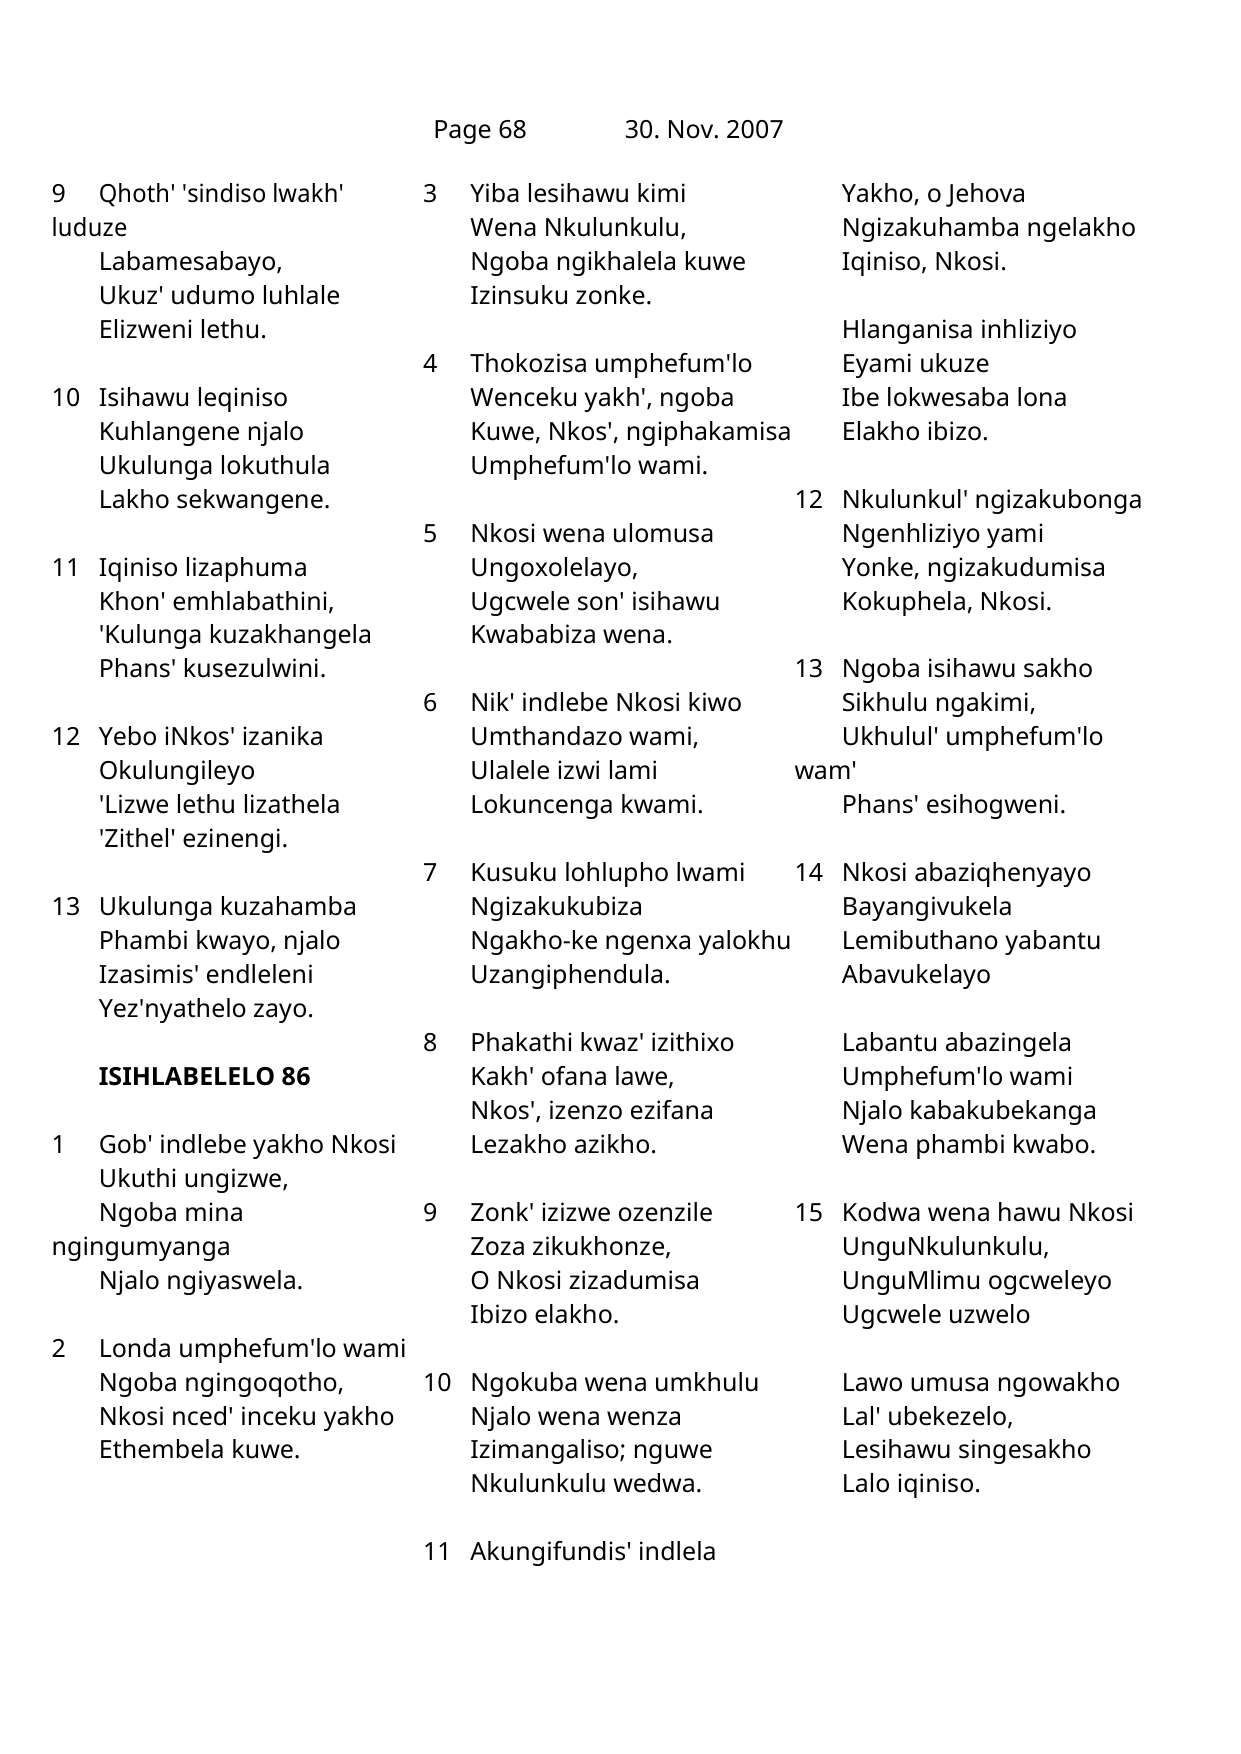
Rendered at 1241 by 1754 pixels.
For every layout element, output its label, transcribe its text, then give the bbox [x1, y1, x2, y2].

text Wena Nkulunkulu, [423, 210, 794, 244]
text Umphefum'lo wami. [423, 448, 794, 482]
text Labantu abazingela [794, 1025, 1166, 1059]
text UnguNkulunkulu, [794, 1229, 1166, 1263]
text Elizweni lethu. [51, 312, 423, 346]
text 12 Nkulunkul' ngizakubonga [794, 482, 1166, 516]
text Ngakho-ke ngenxa yalokhu [423, 923, 794, 957]
text Izimangaliso; nguwe [423, 1432, 794, 1466]
text Lemibuthano yabantu [794, 923, 1166, 957]
text Ulalele izwi lami [423, 753, 794, 787]
text Kwababiza wena. [423, 617, 794, 651]
text Eyami ukuze [794, 346, 1166, 380]
text 1 Gob' indlebe yakho Nkosi [51, 1127, 423, 1161]
text Ngoba mina ngingumyanga [51, 1195, 423, 1263]
text Yez'nyathelo zayo. [51, 991, 423, 1025]
text Nkulunkulu wedwa. [423, 1466, 794, 1500]
text Okulungileyo [51, 753, 423, 787]
text Izinsuku zonke. [423, 278, 794, 312]
text 9 Qhoth' 'sindiso lwakh' luduze [51, 176, 423, 244]
text Ethembela kuwe. [51, 1432, 423, 1466]
text Kuwe, Nkos', ngiphakamisa [423, 414, 794, 448]
text Lesihawu singesakho [794, 1432, 1166, 1466]
text Ukhulul' umphefum'lo wam' [794, 719, 1166, 787]
text Ngoba ngingoqotho, [51, 1364, 423, 1398]
text 14 Nkosi abaziqhenyayo [794, 855, 1166, 889]
text 13 Ngoba isihawu sakho [794, 651, 1166, 685]
text Umphefum'lo wami [794, 1059, 1166, 1093]
text Abavukelayo [794, 957, 1166, 991]
text 7 Kusuku lohlupho lwami [423, 855, 794, 889]
text 3 Yiba lesihawu kimi [423, 176, 794, 210]
text Lal' ubekezelo, [794, 1398, 1166, 1432]
text Lakho sekwangene. [51, 482, 423, 516]
text Yakho, o Jehova [794, 176, 1166, 210]
text Kakh' ofana lawe, [423, 1059, 794, 1093]
text Lalo iqiniso. [794, 1466, 1166, 1500]
text Lezakho azikho. [423, 1127, 794, 1161]
text Ugcwele uzwelo [794, 1297, 1166, 1331]
text Ugcwele son' isihawu [423, 583, 794, 617]
text Ibizo elakho. [423, 1297, 794, 1331]
text Njalo ngiyaswela. [51, 1263, 423, 1297]
text Phans' kusezulwini. [51, 651, 423, 685]
text Hlanganisa inhliziyo [794, 312, 1166, 346]
text Wena phambi kwabo. [794, 1127, 1166, 1161]
text Zoza zikukhonze, [423, 1229, 794, 1263]
text Ngizakukubiza [423, 889, 794, 923]
text 'Kulunga kuzakhangela [51, 617, 423, 651]
text ISIHLABELELO 86 [51, 1059, 423, 1093]
text UnguMlimu ogcweleyo [794, 1263, 1166, 1297]
text Ngenhliziyo yami [794, 516, 1166, 549]
text 11 Iqiniso lizaphuma [51, 549, 423, 583]
text Lokuncenga kwami. [423, 787, 794, 821]
text Izasimis' endleleni [51, 957, 423, 991]
text Phambi kwayo, njalo [51, 923, 423, 957]
text 'Lizwe lethu lizathela [51, 787, 423, 821]
text Njalo wena wenza [423, 1398, 794, 1432]
text 15 Kodwa wena hawu Nkosi [794, 1195, 1166, 1229]
text Ukulunga lokuthula [51, 448, 423, 482]
text Sikhulu ngakimi, [794, 685, 1166, 719]
text Nkos', izenzo ezifana [423, 1093, 794, 1127]
text Phans' esihogweni. [794, 787, 1166, 821]
text 8 Phakathi kwaz' izithixo [423, 1025, 794, 1059]
text Kokuphela, Nkosi. [794, 583, 1166, 617]
text 4 Thokozisa umphefum'lo [423, 346, 794, 380]
text Ungoxolelayo, [423, 549, 794, 583]
text 10 Ngokuba wena umkhulu [423, 1364, 794, 1398]
text Umthandazo wami, [423, 719, 794, 753]
text 12 Yebo iNkos' izanika [51, 719, 423, 753]
text Yonke, ngizakudumisa [794, 549, 1166, 583]
text Elakho ibizo. [794, 414, 1166, 448]
text 10 Isihawu leqiniso [51, 380, 423, 414]
text Njalo kabakubekanga [794, 1093, 1166, 1127]
text Khon' emhlabathini, [51, 583, 423, 617]
text Ibe lokwesaba lona [794, 380, 1166, 414]
text Iqiniso, Nkosi. [794, 244, 1166, 278]
text 6 Nik' indlebe Nkosi kiwo [423, 685, 794, 719]
text Ngizakuhamba ngelakho [794, 210, 1166, 244]
text Labamesabayo, [51, 244, 423, 278]
text Ngoba ngikhalela kuwe [423, 244, 794, 278]
text 13 Ukulunga kuzahamba [51, 889, 423, 923]
text 5 Nkosi wena ulomusa [423, 516, 794, 549]
text O Nkosi zizadumisa [423, 1263, 794, 1297]
text Wenceku yakh', ngoba [423, 380, 794, 414]
text Uzangiphendula. [423, 957, 794, 991]
text 11 Akungifundis' indlela [423, 1534, 794, 1568]
text Bayangivukela [794, 889, 1166, 923]
text Nkosi nced' inceku yakho [51, 1398, 423, 1432]
text Ukuthi ungizwe, [51, 1161, 423, 1195]
text Kuhlangene njalo [51, 414, 423, 448]
text 9 Zonk' izizwe ozenzile [423, 1195, 794, 1229]
text Ukuz' udumo luhlale [51, 278, 423, 312]
text 'Zithel' ezinengi. [51, 821, 423, 855]
text Lawo umusa ngowakho [794, 1364, 1166, 1398]
text 2 Londa umphefum'lo wami [51, 1331, 423, 1364]
